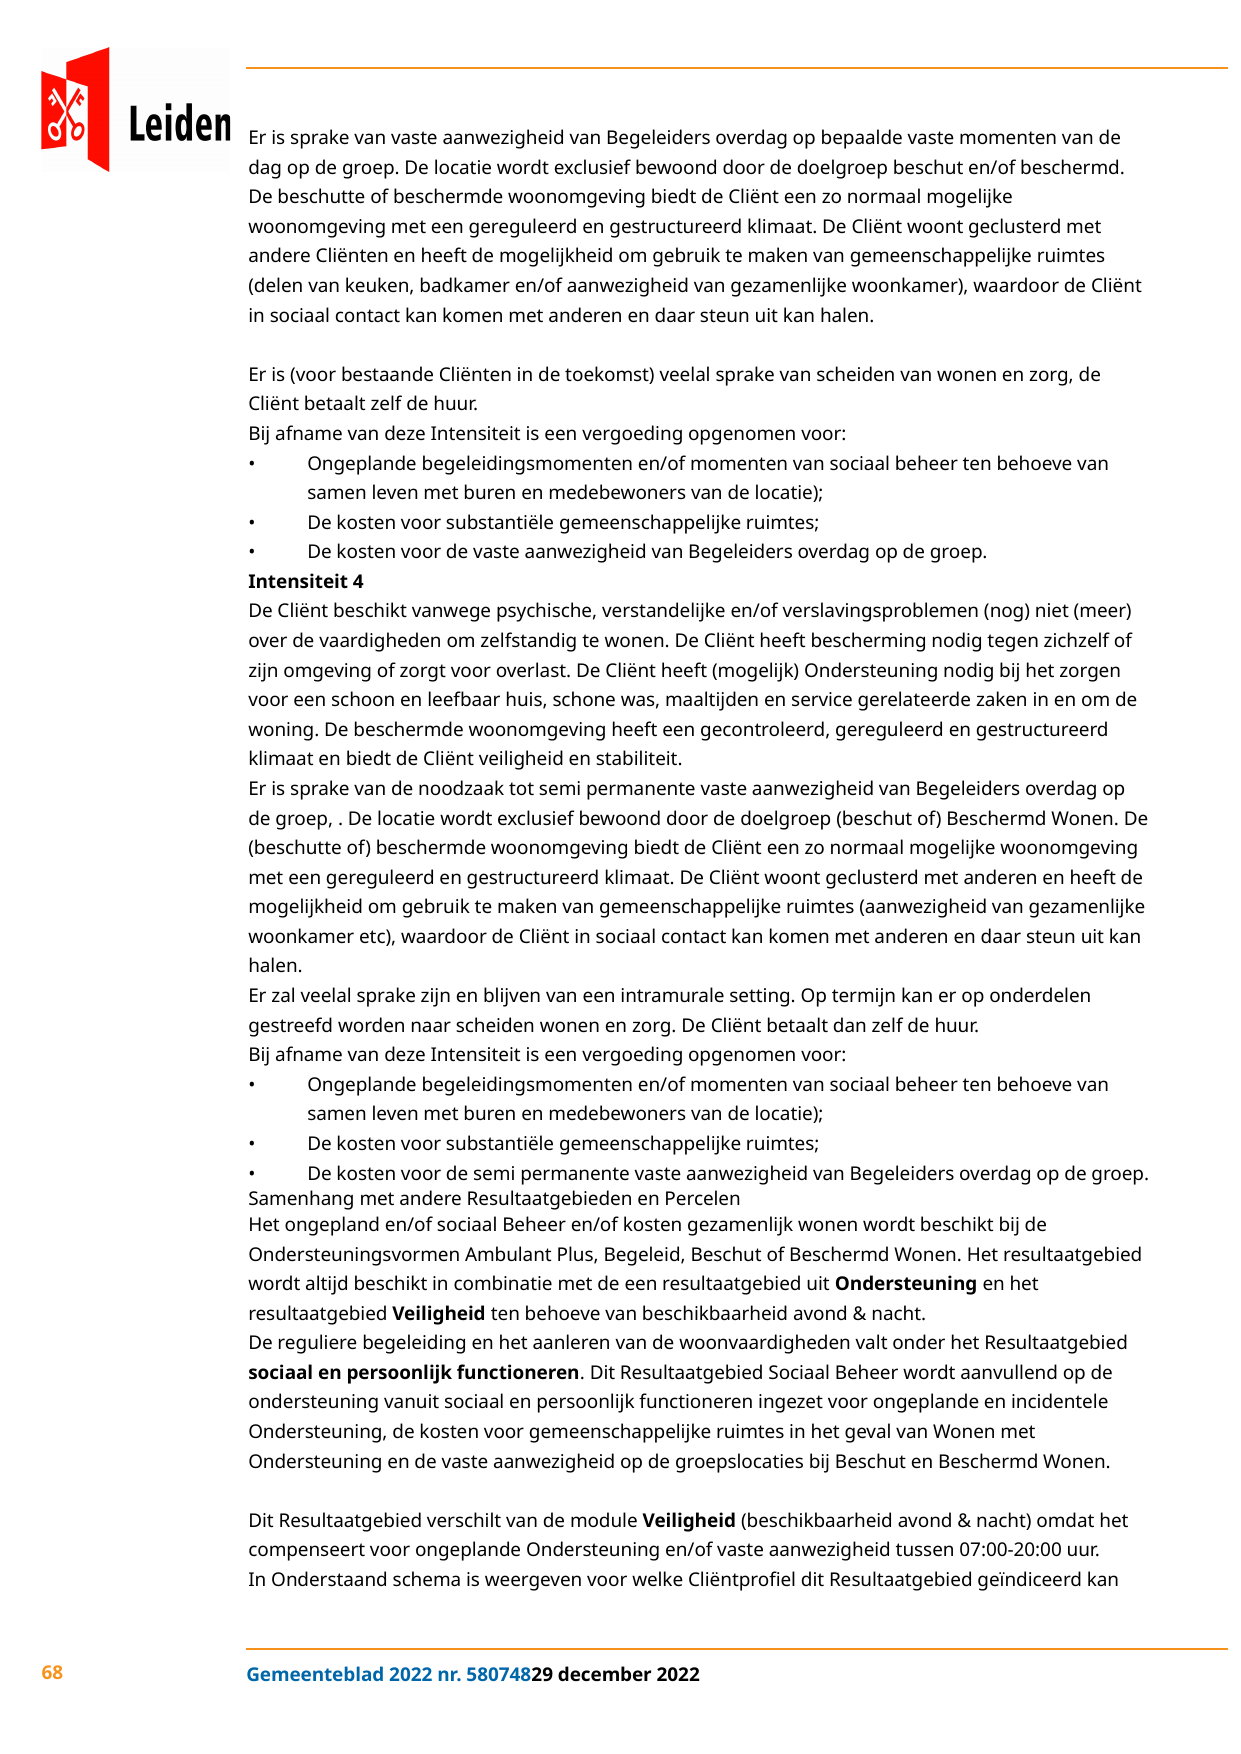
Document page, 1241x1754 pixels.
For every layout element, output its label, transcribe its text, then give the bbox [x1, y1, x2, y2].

table_cell Het ongepland en/of sociaal Beheer en/of kosten gezamenlijk wonen wordt beschikt bij de Ondersteuningsvormen Ambulant Plus, Begeleid, Beschut of Beschermd Wonen. Het resultaatgebied wordt altijd beschikt in combinatie met de een resultaatgebied uit Ondersteuning en het resultaatgebied Veiligheid ten behoeve van beschikbaarheid avond & nacht. De reguliere begeleiding en het aanleren van de woonvaardigheden valt onder het Resultaatgebied sociaal en persoonlijk functioneren. Dit Resultaatgebied Sociaal Beheer wordt aanvullend op de ondersteuning vanuit sociaal en persoonlijk functioneren ingezet voor ongeplande en incidentele Ondersteuning, de kosten voor gemeenschappelijke ruimtes in het geval van Wonen met Ondersteuning en de vaste aanwezigheid op de groepslocaties bij Beschut en Beschermd Wonen. Dit Resultaatgebied verschilt van de module Veiligheid (beschikbaarheid avond & nacht) omdat het compenseert voor ongeplande Ondersteuning en/of vaste aanwezigheid tussen 07:00-20:00 uur. In Onderstaand schema is weergeven voor welke Cliëntprofiel dit Resultaatgebied geïndiceerd kan [248, 1211, 1152, 1592]
table_cell Samenhang met andere Resultaatgebieden en Percelen [248, 1186, 1152, 1211]
picture [41, 47, 231, 172]
table_cell Er is sprake van vaste aanwezigheid van Begeleiders overdag op bepaalde vaste momenten van de dag op de groep. De locatie wordt exclusief bewoond door de doelgroep beschut en/of beschermd. De beschutte of beschermde woonomgeving biedt de Cliënt een zo normaal mogelijke woonomgeving met een gereguleerd en gestructureerd klimaat. De Cliënt woont geclusterd met andere Cliënten en heeft de mogelijkheid om gebruik te maken van gemeenschappelijke ruimtes (delen van keuken, badkamer en/of aanwezigheid van gezamenlijke woonkamer), waardoor de Cliënt in sociaal contact kan komen met anderen en daar steun uit kan halen. Er is (voor bestaande Cliënten in de toekomst) veelal sprake van scheiden van wonen en zorg, de Cliënt betaalt zelf de huur. Bij afname van deze Intensiteit is een vergoeding opgenomen voor: Ongeplande begeleidingsmomenten en/of momenten van sociaal beheer ten behoeve van samen leven met buren en medebewoners van de locatie); De kosten voor substantiële gemeenschappelijke ruimtes; De kosten voor de vaste aanwezigheid van Begeleiders overdag op de groep. Intensiteit 4 De Cliënt beschikt vanwege psychische, verstandelijke en/of verslavingsproblemen (nog) niet (meer) over de vaardigheden om zelfstandig te wonen. De Cliënt heeft bescherming nodig tegen zichzelf of zijn omgeving of zorgt voor overlast. De Cliënt heeft (mogelijk) Ondersteuning nodig bij het zorgen voor een schoon en leefbaar huis, schone was, maaltijden en service gerelateerde zaken in en om de woning. De beschermde woonomgeving heeft een gecontroleerd, gereguleerd en gestructureerd klimaat en biedt de Cliënt veiligheid en stabiliteit. Er is sprake van de noodzaak tot semi permanente vaste aanwezigheid van Begeleiders overdag op de groep, . De locatie wordt exclusief bewoond door de doelgroep (beschut of) Beschermd Wonen. De (beschutte of) beschermde woonomgeving biedt de Cliënt een zo normaal mogelijke woonomgeving met een gereguleerd en gestructureerd klimaat. De Cliënt woont geclusterd met anderen en heeft de mogelijkheid om gebruik te maken van gemeenschappelijke ruimtes (aanwezigheid van gezamenlijke woonkamer etc), waardoor de Cliënt in sociaal contact kan komen met anderen en daar steun uit kan halen. Er zal veelal sprake zijn en blijven van een intramurale setting. Op termijn kan er op onderdelen gestreefd worden naar scheiden wonen en zorg. De Cliënt betaalt dan zelf de huur. Bij afname van deze Intensiteit is een vergoeding opgenomen voor: Ongeplande begeleidingsmomenten en/of momenten van sociaal beheer ten behoeve van samen leven met buren en medebewoners van de locatie); De kosten voor substantiële gemeenschappelijke ruimtes; De kosten voor de semi permanente vaste aanwezigheid van Begeleiders overdag op de groep. [248, 95, 1152, 1186]
